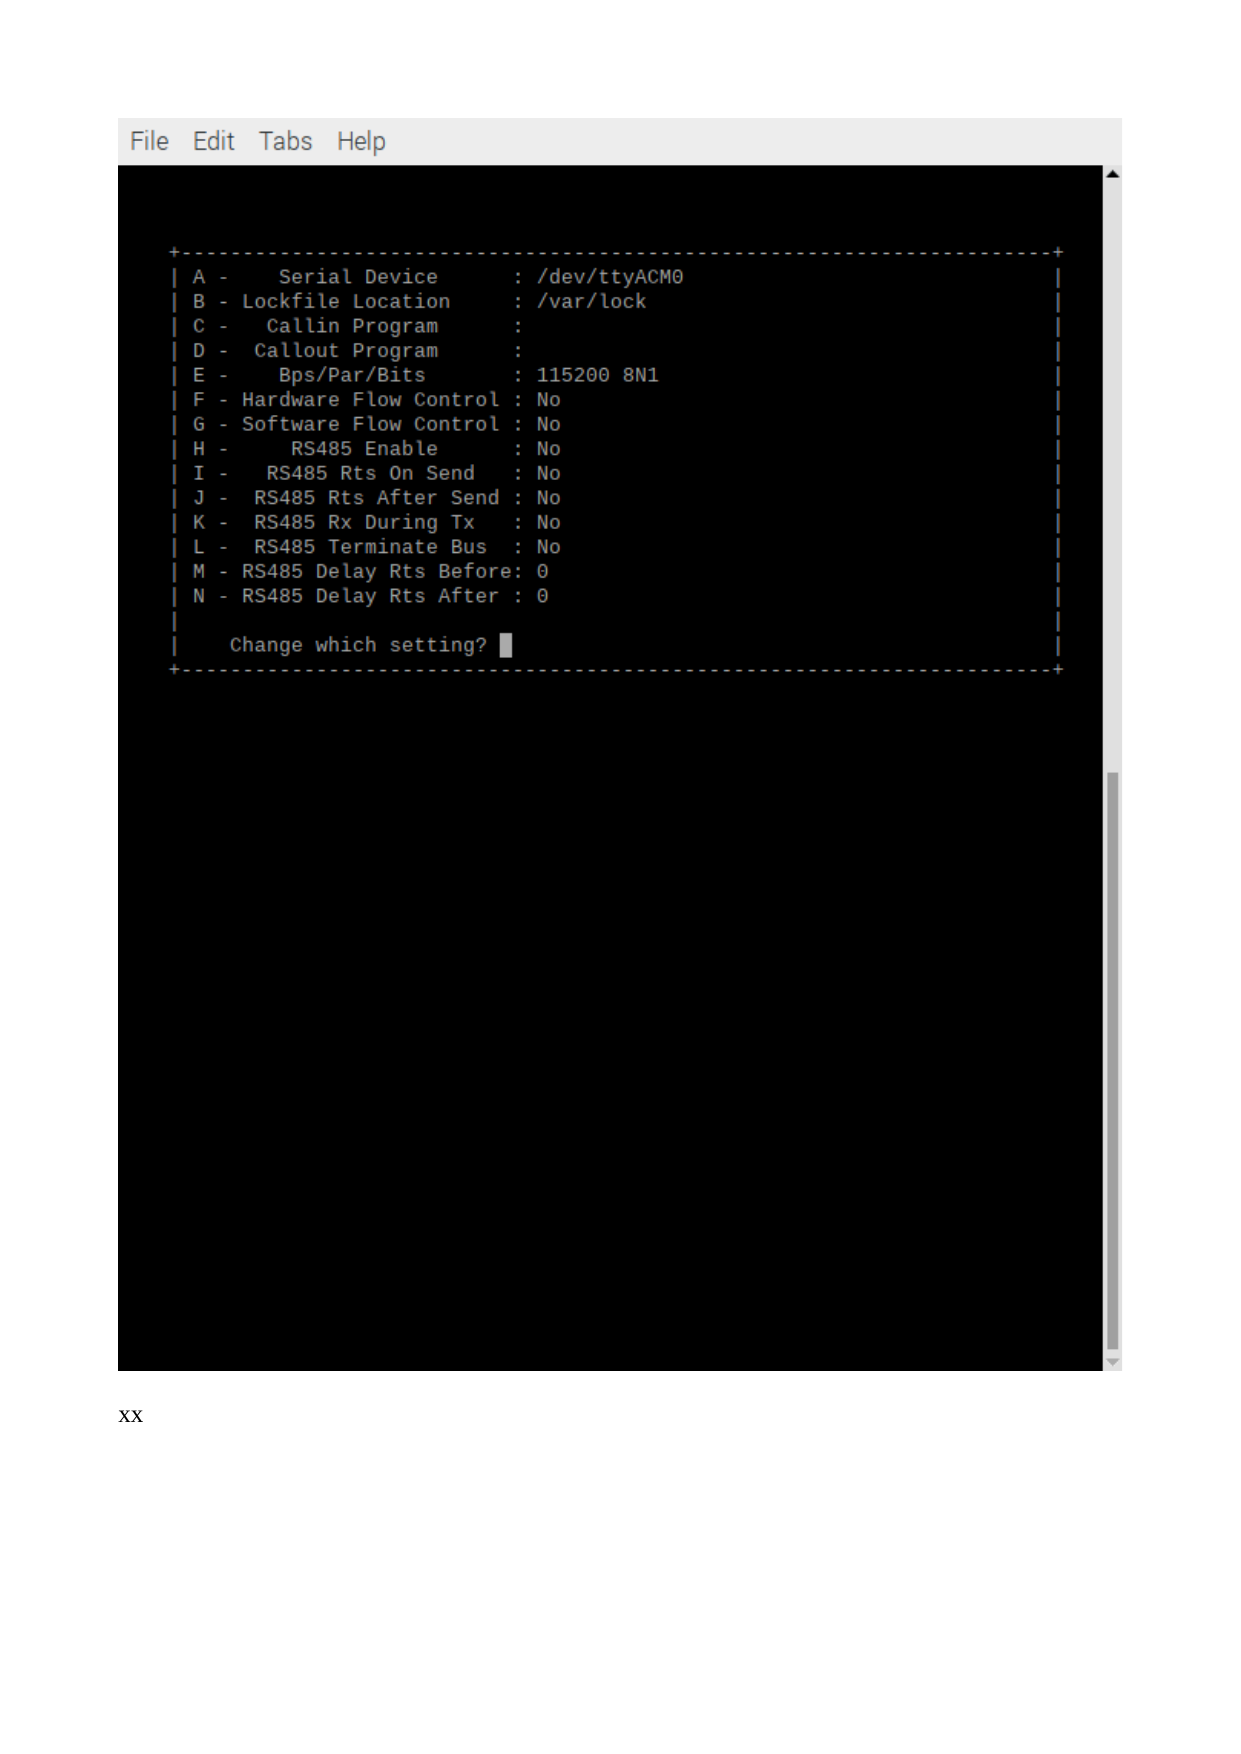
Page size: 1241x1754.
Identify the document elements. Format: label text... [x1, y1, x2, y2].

picture [118, 118, 1123, 1371]
text xx [118, 1399, 1122, 1428]
